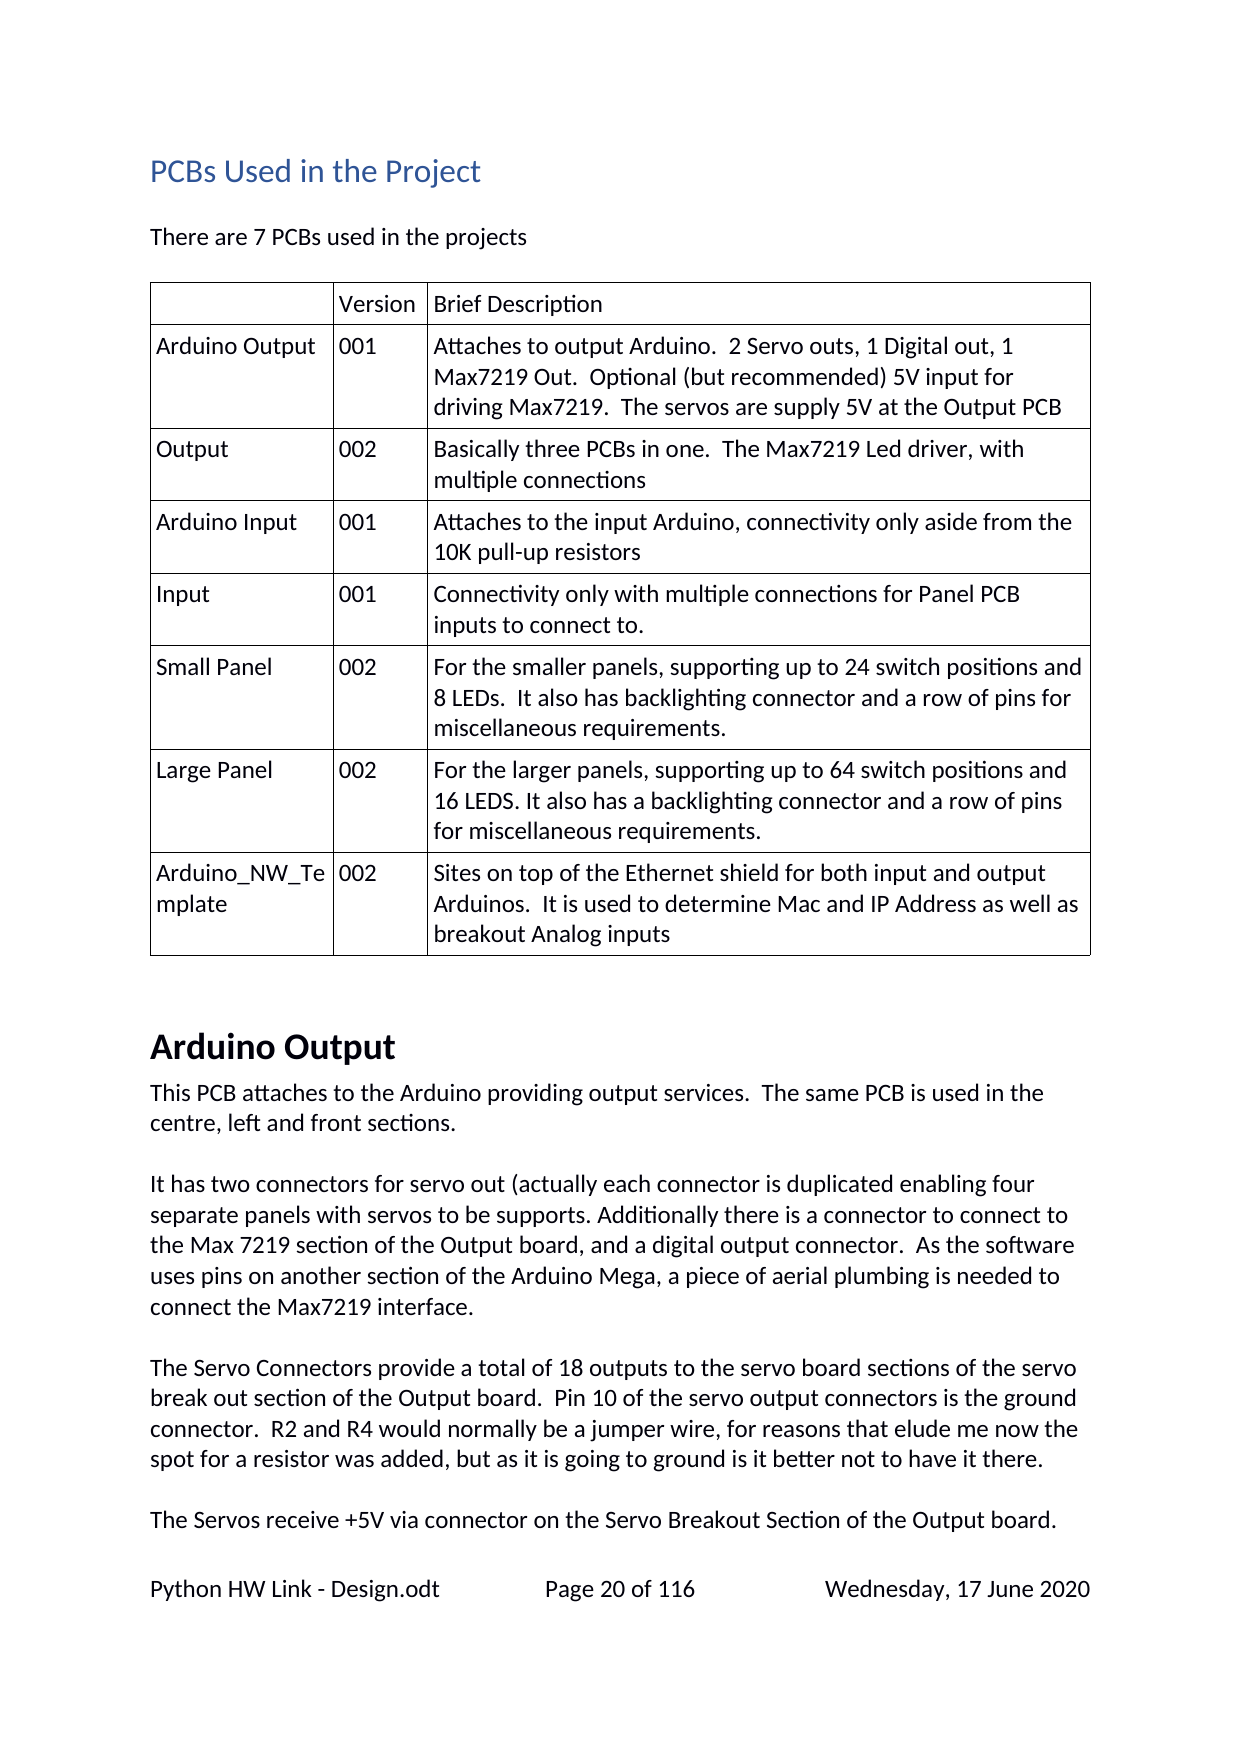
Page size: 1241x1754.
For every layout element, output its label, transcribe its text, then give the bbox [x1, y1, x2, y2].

table_cell 002 [334, 750, 427, 852]
table_header [151, 283, 333, 324]
table_cell 001 [334, 574, 427, 645]
text The Servo Connectors provide a total of 18 outputs to the servo board sections of the servo break out section of the Output board. Pin 10 of the servo output connectors is the ground connector. R2 and R4 would normally be a jumper wire, for reasons that elude me now the spot for a resistor was added, but as it is going to ground is it better not to have it there. [150, 1352, 1090, 1474]
table_header Brief Description [428, 283, 1090, 324]
table_cell Sites on top of the Ethernet shield for both input and output Arduinos. It is used to determine Mac and IP Address as well as breakout Analog inputs [428, 853, 1090, 955]
table_cell Basically three PCBs in one. The Max7219 Led driver, with multiple connections [428, 429, 1090, 500]
table_cell 001 [334, 325, 427, 427]
text It has two connectors for servo out (actually each connector is duplicated enabling four separate panels with servos to be supports. Additionally there is a connector to connect to the Max 7219 section of the Output board, and a digital output connector. As the software uses pins on another section of the Arduino Mega, a piece of aerial plumbing is needed to connect the Max7219 interface. [150, 1168, 1090, 1321]
table_cell Arduino Input [151, 501, 333, 573]
table_cell 002 [334, 429, 427, 500]
table_cell Attaches to the input Arduino, connectivity only aside from the 10K pull-up resistors [428, 501, 1090, 573]
text This PCB attaches to the Arduino providing output services. The same PCB is used in the centre, left and front sections. [150, 1077, 1090, 1138]
table_cell Large Panel [151, 750, 333, 852]
table_cell 002 [334, 646, 427, 748]
table_cell Arduino_NW_Template [151, 853, 333, 955]
table_cell For the larger panels, supporting up to 64 switch positions and 16 LEDS. It also has a backlighting connector and a row of pins for miscellaneous requirements. [428, 750, 1090, 852]
table_cell For the smaller panels, supporting up to 24 switch positions and 8 LEDs. It also has backlighting connector and a row of pins for miscellaneous requirements. [428, 646, 1090, 748]
table_cell Input [151, 574, 333, 645]
table_cell Attaches to output Arduino. 2 Servo outs, 1 Digital out, 1 Max7219 Out. Optional (but recommended) 5V input for driving Max7219. The servos are supply 5V at the Output PCB [428, 325, 1090, 427]
subtitle Arduino Output [150, 1023, 1090, 1069]
table_cell 001 [334, 501, 427, 573]
text There are 7 PCBs used in the projects [150, 221, 1090, 252]
table_cell 002 [334, 853, 427, 955]
table_cell Small Panel [151, 646, 333, 748]
subtitle PCBs Used in the Project [150, 150, 1090, 191]
text The Servos receive +5V via connector on the Servo Breakout Section of the Output board. [150, 1504, 1090, 1535]
table_cell Connectivity only with multiple connections for Panel PCB inputs to connect to. [428, 574, 1090, 645]
table_header Version [334, 283, 427, 324]
table_cell Output [151, 429, 333, 500]
table_cell Arduino Output [151, 325, 333, 427]
